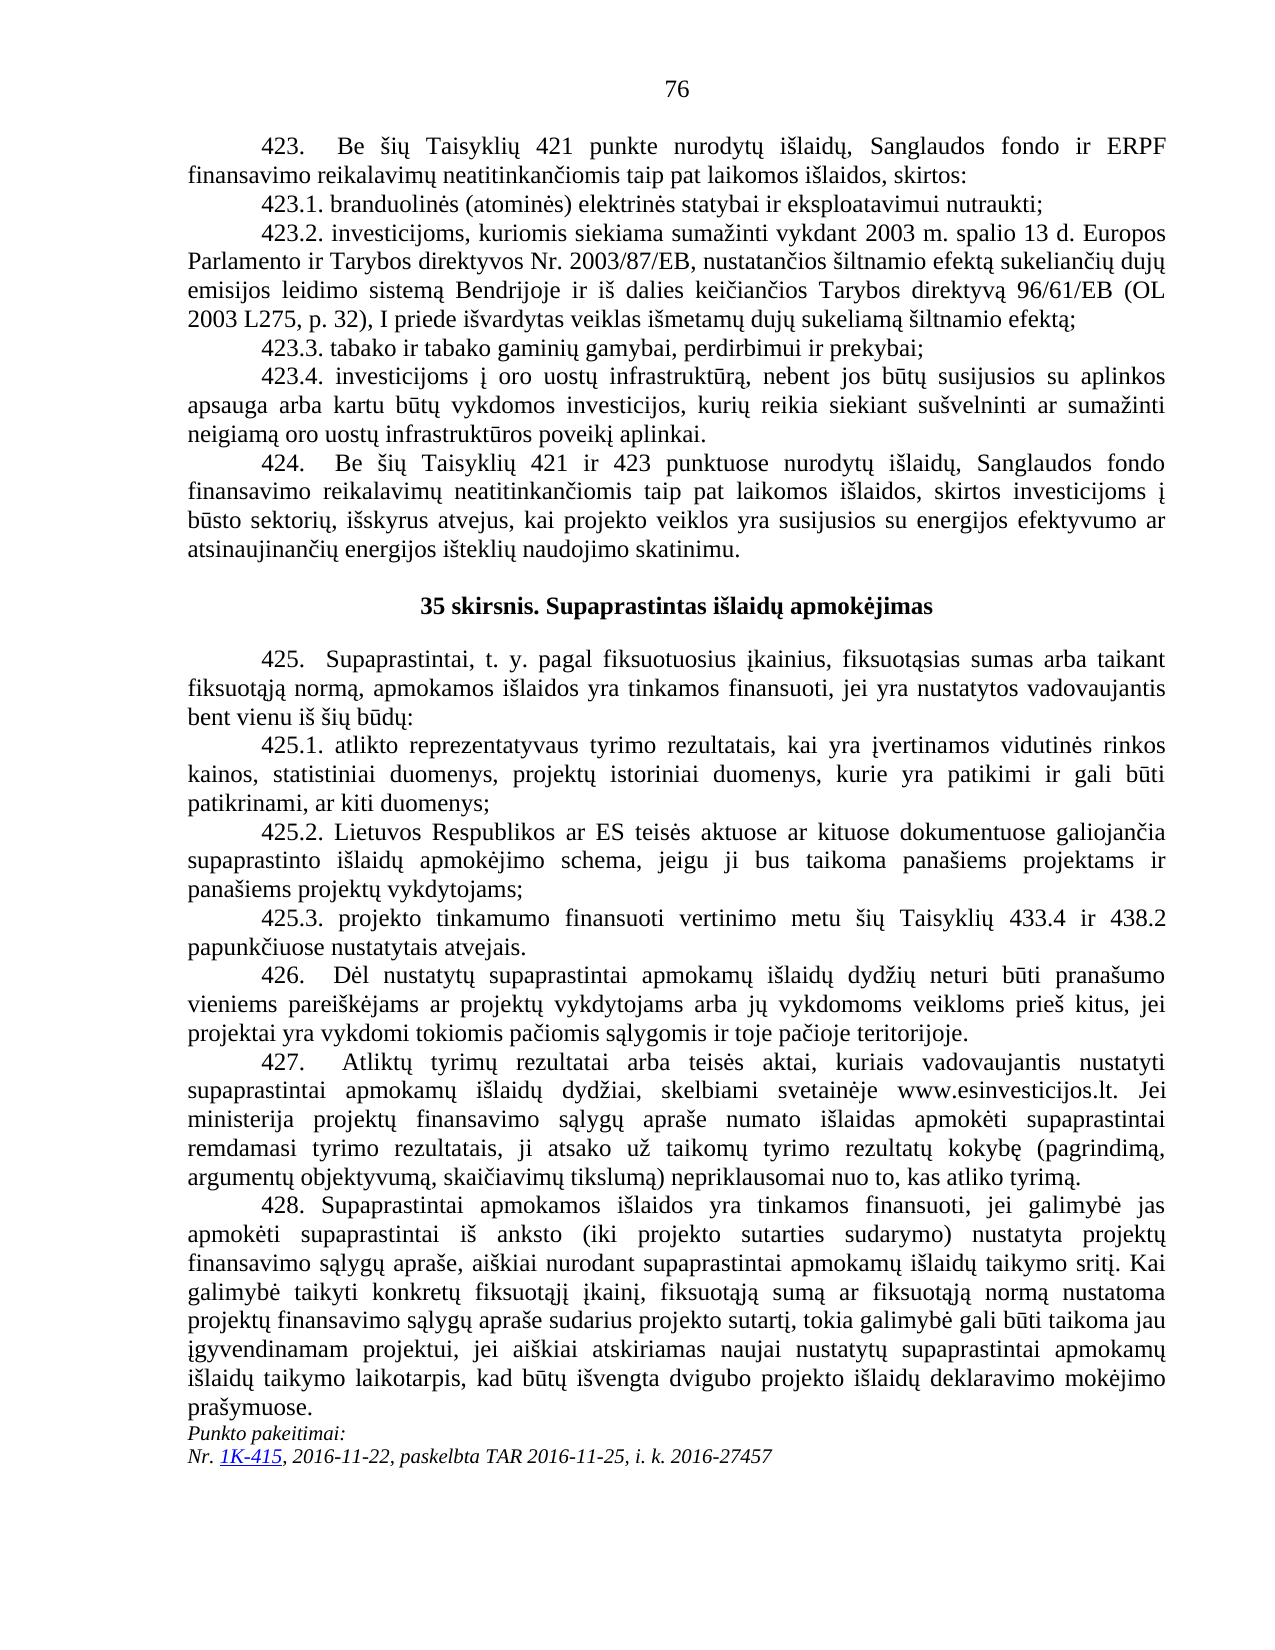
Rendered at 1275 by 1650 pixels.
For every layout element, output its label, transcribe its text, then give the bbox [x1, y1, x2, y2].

subtitle 35 skirsnis. Supaprastintas išlaidų apmokėjimas [246, 591, 1107, 620]
text Punkto pakeitimai: [187, 1420, 1167, 1444]
text 425.2. Lietuvos Respublikos ar ES teisės aktuose ar kituose dokumentuose galiojančia supaprastinto išlaidų apmokėjimo schema, jeigu ji bus taikoma panašiems projektams ir panašiems projektų vykdytojams; [187, 817, 1167, 903]
text 425. Supaprastintai, t. y. pagal fiksuotuosius įkainius, fiksuotąsias sumas arba taikant fiksuotąją normą, apmokamos išlaidos yra tinkamos finansuoti, jei yra nustatytos vadovaujantis bent vienu iš šių būdų: [187, 644, 1167, 730]
text 427. Atliktų tyrimų rezultatai arba teisės aktai, kuriais vadovaujantis nustatyti supaprastintai apmokamų išlaidų dydžiai, skelbiami svetainėje www.esinvesticijos.lt. Jei ministerija projektų finansavimo sąlygų apraše numato išlaidas apmokėti supaprastintai remdamasi tyrimo rezultatais, ji atsako už taikomų tyrimo rezultatų kokybę (pagrindimą, argumentų objektyvumą, skaičiavimų tikslumą) nepriklausomai nuo to, kas atliko tyrimą. [187, 1047, 1167, 1190]
text Nr. 1K-415, 2016-11-22, paskelbta TAR 2016-11-25, i. k. 2016-27457 [187, 1444, 1167, 1468]
text 425.3. projekto tinkamumo finansuoti vertinimo metu šių Taisyklių 433.4 ir 438.2 papunkčiuose nustatytais atvejais. [187, 903, 1167, 960]
text 425.1. atlikto reprezentatyvaus tyrimo rezultatais, kai yra įvertinamos vidutinės rinkos kainos, statistiniai duomenys, projektų istoriniai duomenys, kurie yra patikimi ir gali būti patikrinami, ar kiti duomenys; [187, 730, 1167, 817]
text 423.2. investicijoms, kuriomis siekiama sumažinti vykdant 2003 m. spalio 13 d. Europos Parlamento ir Tarybos direktyvos Nr. 2003/87/EB, nustatančios šiltnamio efektą sukeliančių dujų emisijos leidimo sistemą Bendrijoje ir iš dalies keičiančios Tarybos direktyvą 96/61/EB (OL 2003 L275, p. 32), I priede išvardytas veiklas išmetamų dujų sukeliamą šiltnamio efektą; [187, 218, 1167, 333]
text 423.4. investicijoms į oro uostų infrastruktūrą, nebent jos būtų susijusios su aplinkos apsauga arba kartu būtų vykdomos investicijos, kurių reikia siekiant sušvelninti ar sumažinti neigiamą oro uostų infrastruktūros poveikį aplinkai. [187, 361, 1167, 448]
text 423.1. branduolinės (atominės) elektrinės statybai ir eksploatavimui nutraukti; [187, 189, 1167, 218]
text 424. Be šių Taisyklių 421 ir 423 punktuose nurodytų išlaidų, Sanglaudos fondo finansavimo reikalavimų neatitinkančiomis taip pat laikomos išlaidos, skirtos investicijoms į būsto sektorių, išskyrus atvejus, kai projekto veiklos yra susijusios su energijos efektyvumo ar atsinaujinančių energijos išteklių naudojimo skatinimu. [187, 448, 1167, 563]
text 423. Be šių Taisyklių 421 punkte nurodytų išlaidų, Sanglaudos fondo ir ERPF finansavimo reikalavimų neatitinkančiomis taip pat laikomos išlaidos, skirtos: [187, 131, 1167, 189]
text 428. Supaprastintai apmokamos išlaidos yra tinkamos finansuoti, jei galimybė jas apmokėti supaprastintai iš anksto (iki projekto sutarties sudarymo) nustatyta projektų finansavimo sąlygų apraše, aiškiai nurodant supaprastintai apmokamų išlaidų taikymo sritį. Kai galimybė taikyti konkretų fiksuotąjį įkainį, fiksuotąją sumą ar fiksuotąją normą nustatoma projektų finansavimo sąlygų apraše sudarius projekto sutartį, tokia galimybė gali būti taikoma jau įgyvendinamam projektui, jei aiškiai atskiriamas naujai nustatytų supaprastintai apmokamų išlaidų taikymo laikotarpis, kad būtų išvengta dvigubo projekto išlaidų deklaravimo mokėjimo prašymuose. [187, 1190, 1167, 1420]
text 426. Dėl nustatytų supaprastintai apmokamų išlaidų dydžių neturi būti pranašumo vieniems pareiškėjams ar projektų vykdytojams arba jų vykdomoms veikloms prieš kitus, jei projektai yra vykdomi tokiomis pačiomis sąlygomis ir toje pačioje teritorijoje. [187, 960, 1167, 1047]
text 423.3. tabako ir tabako gaminių gamybai, perdirbimui ir prekybai; [187, 333, 1167, 361]
